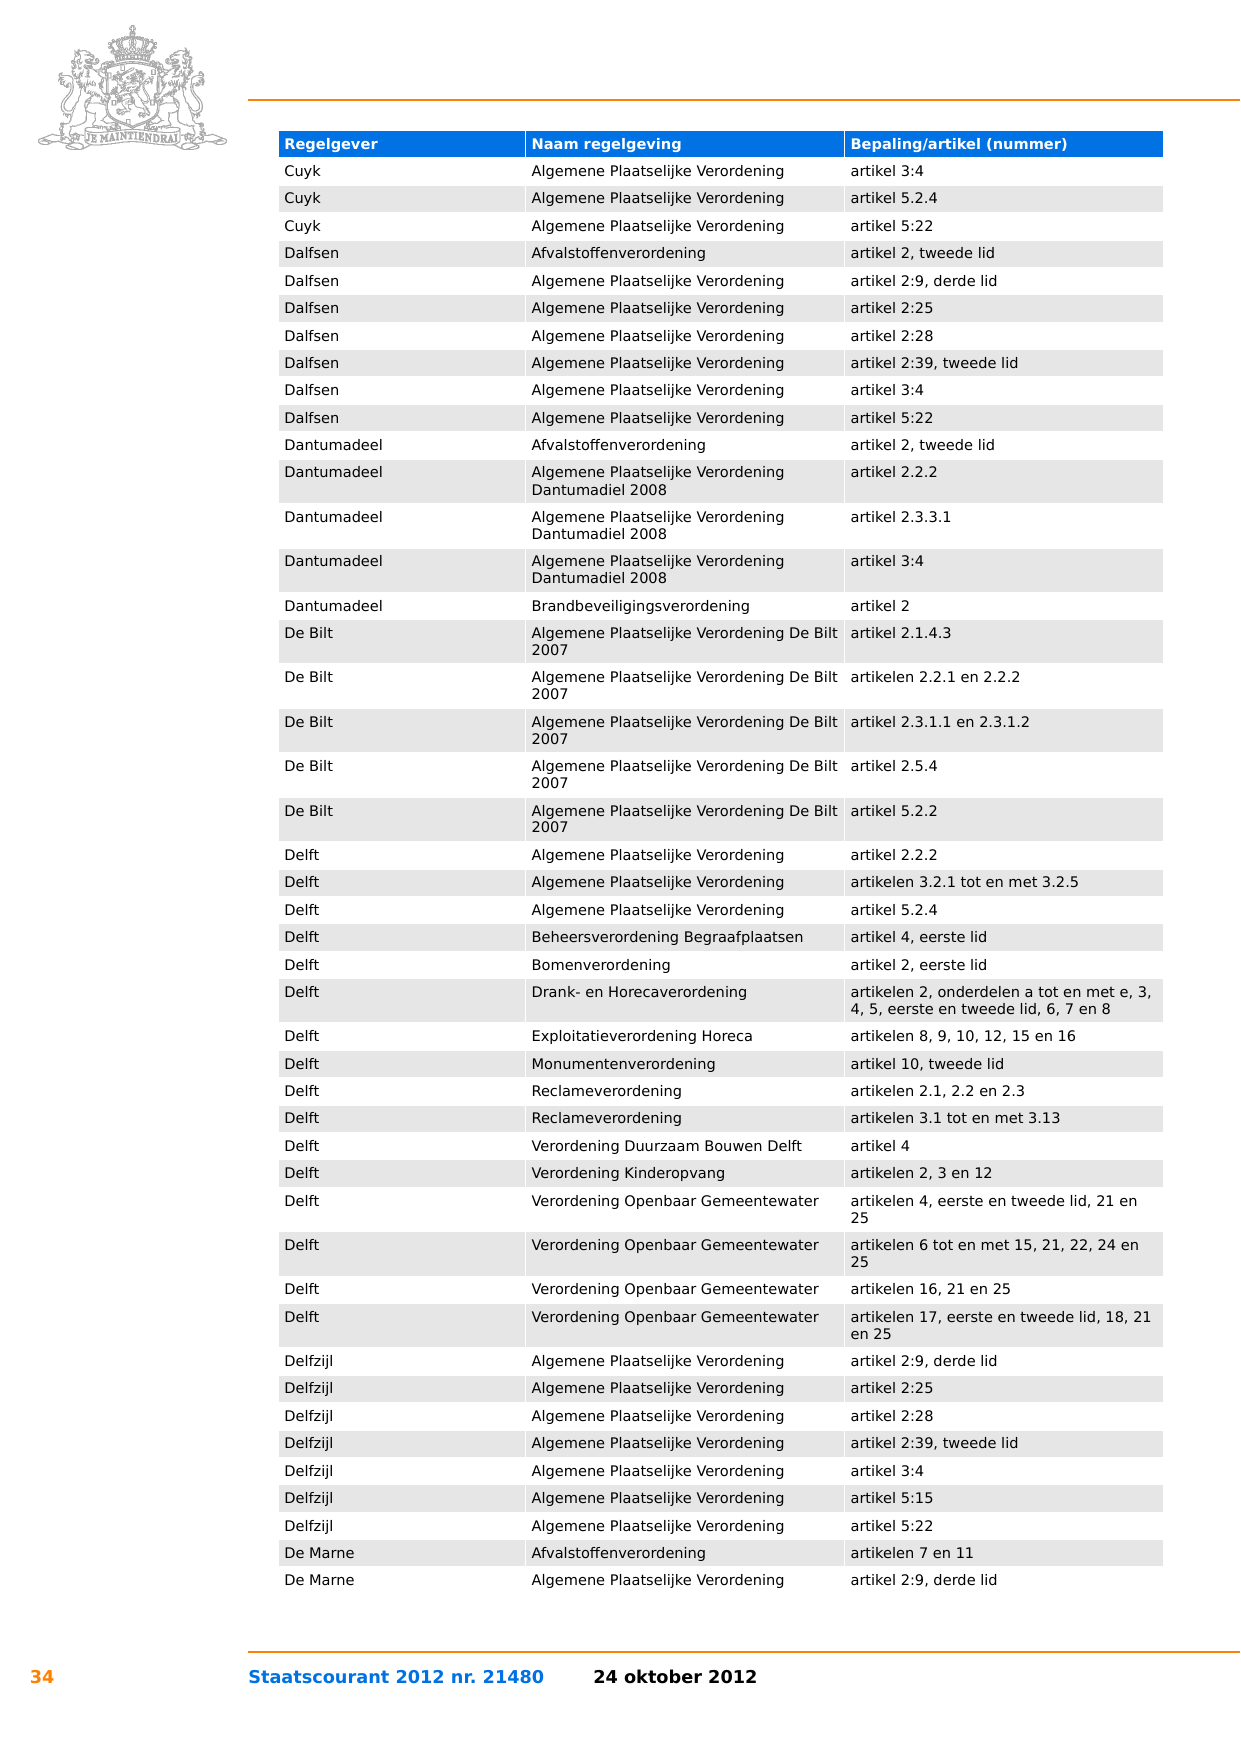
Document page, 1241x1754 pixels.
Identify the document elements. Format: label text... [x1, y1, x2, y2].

table_cell Delfzijl [279, 1485, 525, 1512]
table_cell Dantumadeel [279, 504, 525, 547]
table_cell Delft [279, 952, 525, 978]
table_cell Algemene Plaatselijke Verordening [526, 1568, 844, 1594]
table_cell artikel 5.2.4 [845, 186, 1163, 212]
table_cell artikel 2:39, tweede lid [845, 350, 1163, 376]
table_cell artikel 2, tweede lid [845, 432, 1163, 459]
table_cell Delft [279, 1133, 525, 1159]
table_cell Delft [279, 924, 525, 951]
table_cell Algemene Plaatselijke Verordening [526, 1403, 844, 1429]
table_cell Monumentenverordening [526, 1051, 844, 1077]
table_cell artikel 3:4 [845, 158, 1163, 185]
table_cell Algemene Plaatselijke Verordening De Bilt 2007 [526, 620, 844, 663]
table_cell Algemene Plaatselijke Verordening [526, 897, 844, 923]
table_cell Beheersverordening Begraafplaatsen [526, 924, 844, 951]
table_cell Brandbeveiligingsverordening [526, 593, 844, 619]
table_cell Algemene Plaatselijke Verordening De Bilt 2007 [526, 753, 844, 797]
table_cell Cuyk [279, 213, 525, 239]
table_header Naam regelgeving [526, 131, 844, 157]
table_cell Delfzijl [279, 1431, 525, 1457]
table_cell Verordening Kinderopvang [526, 1160, 844, 1187]
table_header Bepaling/artikel (nummer) [845, 131, 1163, 157]
table_cell Algemene Plaatselijke Verordening [526, 1431, 844, 1457]
table_cell Dantumadeel [279, 432, 525, 459]
table_cell Delft [279, 1024, 525, 1050]
table_cell artikelen 4, eerste en tweede lid, 21 en 25 [845, 1188, 1163, 1231]
table_header Regelgever [279, 131, 525, 157]
table_cell Algemene Plaatselijke Verordening De Bilt 2007 [526, 798, 844, 841]
table_cell Algemene Plaatselijke Verordening De Bilt 2007 [526, 709, 844, 752]
table_cell Dalfsen [279, 323, 525, 349]
table_cell De Marne [279, 1540, 525, 1566]
table_cell artikel 2:28 [845, 1403, 1163, 1429]
table_cell artikel 2:9, derde lid [845, 1568, 1163, 1594]
table_cell Algemene Plaatselijke Verordening [526, 1458, 844, 1484]
table_cell Delfzijl [279, 1458, 525, 1484]
table_cell Delft [279, 1232, 525, 1276]
table_cell artikelen 6 tot en met 15, 21, 22, 24 en 25 [845, 1232, 1163, 1276]
table_cell De Marne [279, 1568, 525, 1594]
table_cell Dalfsen [279, 241, 525, 267]
table_cell Algemene Plaatselijke Verordening [526, 186, 844, 212]
table_cell Delft [279, 1160, 525, 1187]
table_cell artikelen 2, 3 en 12 [845, 1160, 1163, 1187]
table_cell Algemene Plaatselijke Verordening [526, 842, 844, 868]
table_cell artikel 5.2.4 [845, 897, 1163, 923]
table_cell Delft [279, 1106, 525, 1132]
table_cell Algemene Plaatselijke Verordening [526, 323, 844, 349]
table_cell Reclameverordening [526, 1106, 844, 1132]
table_cell Verordening Openbaar Gemeentewater [526, 1277, 844, 1303]
table_cell artikelen 16, 21 en 25 [845, 1277, 1163, 1303]
table_cell artikel 2, tweede lid [845, 241, 1163, 267]
table_cell Delft [279, 1188, 525, 1231]
table_cell De Bilt [279, 798, 525, 841]
table_cell artikel 2.3.1.1 en 2.3.1.2 [845, 709, 1163, 752]
table_cell artikel 2:25 [845, 1376, 1163, 1402]
table_cell De Bilt [279, 665, 525, 708]
table_cell artikel 5:22 [845, 405, 1163, 431]
table_cell Algemene Plaatselijke Verordening [526, 1513, 844, 1539]
table_cell Delfzijl [279, 1348, 525, 1375]
table_cell Algemene Plaatselijke Verordening [526, 1485, 844, 1512]
table_cell Cuyk [279, 158, 525, 185]
table_cell artikelen 17, eerste en tweede lid, 18, 21 en 25 [845, 1304, 1163, 1347]
table_cell artikelen 8, 9, 10, 12, 15 en 16 [845, 1024, 1163, 1050]
table_cell artikelen 2.1, 2.2 en 2.3 [845, 1078, 1163, 1104]
table_cell Exploitatieverordening Horeca [526, 1024, 844, 1050]
table_cell Algemene Plaatselijke Verordening [526, 213, 844, 239]
table_cell Delft [279, 1277, 525, 1303]
table_cell Delfzijl [279, 1376, 525, 1402]
table_cell artikel 5.2.2 [845, 798, 1163, 841]
table_cell artikel 4 [845, 1133, 1163, 1159]
table_cell Dalfsen [279, 405, 525, 431]
table_cell Delfzijl [279, 1403, 525, 1429]
table_cell artikel 2, eerste lid [845, 952, 1163, 978]
table_cell Drank- en Horecaverordening [526, 979, 844, 1022]
table_cell De Bilt [279, 709, 525, 752]
table_cell Algemene Plaatselijke Verordening [526, 350, 844, 376]
table_cell artikel 2.2.2 [845, 460, 1163, 503]
table_cell Delft [279, 870, 525, 896]
table_cell Algemene Plaatselijke Verordening Dantumadiel 2008 [526, 549, 844, 592]
table_cell Afvalstoffenverordening [526, 432, 844, 459]
table_cell artikel 5:22 [845, 213, 1163, 239]
table_cell Dantumadeel [279, 593, 525, 619]
table_cell artikel 2:28 [845, 323, 1163, 349]
table_cell artikel 2.1.4.3 [845, 620, 1163, 663]
table_cell Verordening Openbaar Gemeentewater [526, 1304, 844, 1347]
table_cell artikelen 7 en 11 [845, 1540, 1163, 1566]
table_cell artikel 3:4 [845, 378, 1163, 404]
table_cell artikel 10, tweede lid [845, 1051, 1163, 1077]
table_cell Afvalstoffenverordening [526, 1540, 844, 1566]
table_cell Delft [279, 1078, 525, 1104]
table_cell artikel 3:4 [845, 1458, 1163, 1484]
table_cell Delfzijl [279, 1513, 525, 1539]
table_cell Delft [279, 897, 525, 923]
table_cell Algemene Plaatselijke Verordening Dantumadiel 2008 [526, 504, 844, 547]
table_cell Dalfsen [279, 378, 525, 404]
table_cell Afvalstoffenverordening [526, 241, 844, 267]
table_cell Algemene Plaatselijke Verordening [526, 1376, 844, 1402]
table_cell Dalfsen [279, 350, 525, 376]
table_cell Delft [279, 1304, 525, 1347]
table_cell Algemene Plaatselijke Verordening [526, 295, 844, 322]
table_cell artikel 2.3.3.1 [845, 504, 1163, 547]
table_cell artikel 5:15 [845, 1485, 1163, 1512]
table_cell artikel 5:22 [845, 1513, 1163, 1539]
table_cell Dalfsen [279, 295, 525, 322]
table_cell Dalfsen [279, 268, 525, 294]
picture [38, 25, 227, 150]
table_cell Verordening Openbaar Gemeentewater [526, 1232, 844, 1276]
table_cell artikel 2:25 [845, 295, 1163, 322]
table_cell artikel 2.5.4 [845, 753, 1163, 797]
table_cell artikelen 3.2.1 tot en met 3.2.5 [845, 870, 1163, 896]
table_cell Dantumadeel [279, 549, 525, 592]
table_cell Algemene Plaatselijke Verordening [526, 405, 844, 431]
table_cell artikel 2:9, derde lid [845, 1348, 1163, 1375]
table_cell artikel 2:39, tweede lid [845, 1431, 1163, 1457]
table_cell De Bilt [279, 620, 525, 663]
table_cell Algemene Plaatselijke Verordening [526, 1348, 844, 1375]
table_cell artikel 2:9, derde lid [845, 268, 1163, 294]
table_cell Algemene Plaatselijke Verordening [526, 158, 844, 185]
table_cell Algemene Plaatselijke Verordening [526, 268, 844, 294]
table_cell Algemene Plaatselijke Verordening [526, 378, 844, 404]
table_cell artikel 4, eerste lid [845, 924, 1163, 951]
table_cell De Bilt [279, 753, 525, 797]
table_cell Algemene Plaatselijke Verordening [526, 870, 844, 896]
table_cell Reclameverordening [526, 1078, 844, 1104]
table_cell artikelen 2, onderdelen a tot en met e, 3, 4, 5, eerste en tweede lid, 6, 7 en 8 [845, 979, 1163, 1022]
table_cell Verordening Openbaar Gemeentewater [526, 1188, 844, 1231]
table_cell artikelen 2.2.1 en 2.2.2 [845, 665, 1163, 708]
table_cell artikel 3:4 [845, 549, 1163, 592]
table_cell Delft [279, 842, 525, 868]
table_cell Verordening Duurzaam Bouwen Delft [526, 1133, 844, 1159]
table_cell artikel 2 [845, 593, 1163, 619]
table_cell Algemene Plaatselijke Verordening Dantumadiel 2008 [526, 460, 844, 503]
table_cell Bomenverordening [526, 952, 844, 978]
table_cell Dantumadeel [279, 460, 525, 503]
table_cell Delft [279, 1051, 525, 1077]
table_cell Algemene Plaatselijke Verordening De Bilt 2007 [526, 665, 844, 708]
table_cell artikel 2.2.2 [845, 842, 1163, 868]
table_cell Cuyk [279, 186, 525, 212]
table_cell artikelen 3.1 tot en met 3.13 [845, 1106, 1163, 1132]
table_cell Delft [279, 979, 525, 1022]
